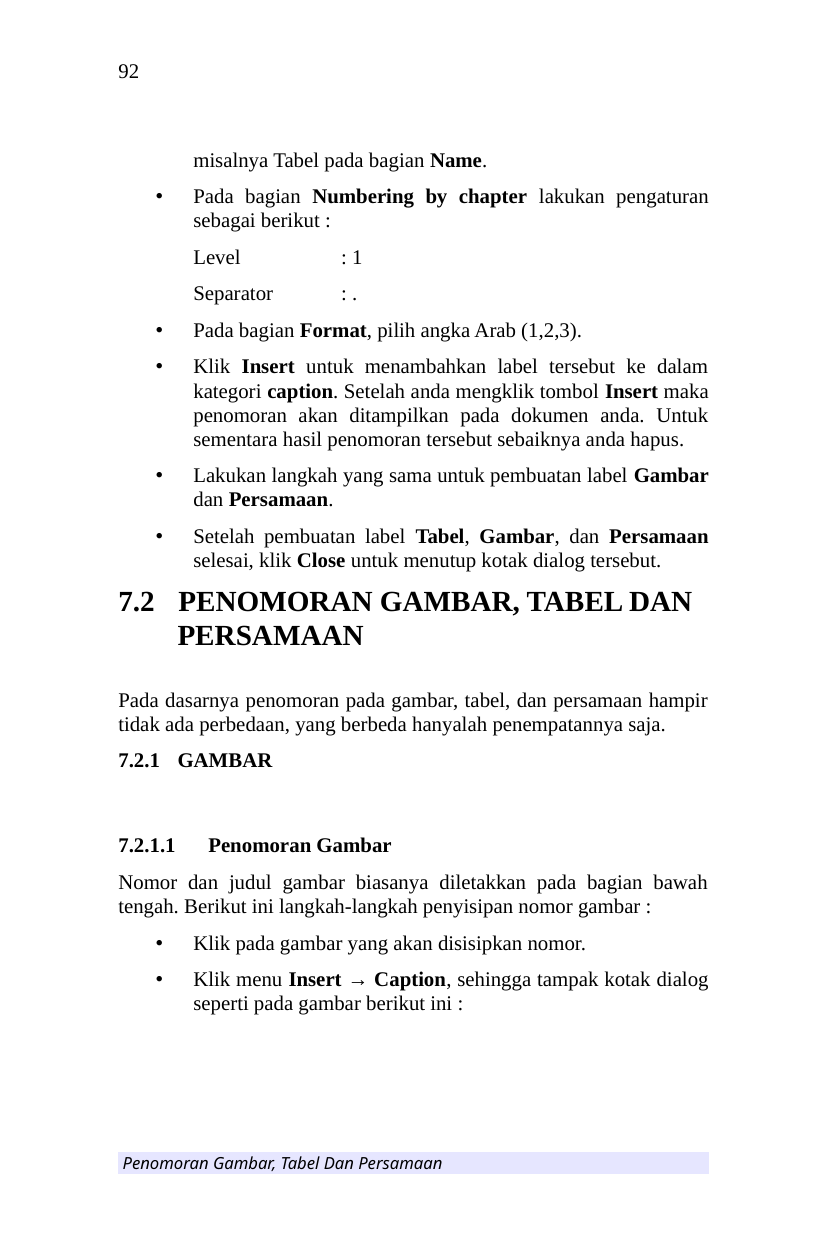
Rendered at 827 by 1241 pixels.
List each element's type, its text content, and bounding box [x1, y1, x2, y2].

list Setelah pembuatan label Tabel, Gambar, dan Persamaan selesai, klik Close untuk menutup kotak dialog tersebut. [156, 524, 709, 572]
list Separator : . [156, 281, 709, 305]
subtitle Gambar [118, 748, 709, 772]
text Pada dasarnya penomoran pada gambar, tabel, dan persamaan hampir tidak ada perbedaan, yang berbeda hanyalah penempatannya saja. [118, 688, 709, 736]
list Level : 1 [156, 245, 709, 269]
list Klik menu Insert → Caption, sehingga tampak kotak dialog seperti pada gambar berikut ini : [156, 967, 709, 1015]
list misalnya Tabel pada bagian Name. [156, 148, 709, 172]
list Pada bagian Format, pilih angka Arab (1,2,3). [156, 318, 709, 342]
list Klik Insert untuk menambahkan label tersebut ke dalam kategori caption. Setelah anda mengklik tombol Insert maka penomoran akan ditampilkan pada dokumen anda. Untuk sementara hasil penomoran tersebut sebaiknya anda hapus. [156, 354, 709, 451]
list Klik pada gambar yang akan disisipkan nomor. [156, 931, 709, 954]
list Pada bagian Numbering by chapter lakukan pengaturan sebagai berikut : [156, 184, 709, 232]
list Lakukan langkah yang sama untuk pembuatan label Gambar dan Persamaan. [156, 463, 709, 511]
text Nomor dan judul gambar biasanya diletakkan pada bagian bawah tengah. Berikut ini langkah-langkah penyisipan nomor gambar : [118, 870, 709, 918]
subtitle Penomoran gambar, tabel dan persamaan [118, 584, 709, 652]
subtitle Penomoran gambar [118, 833, 709, 857]
